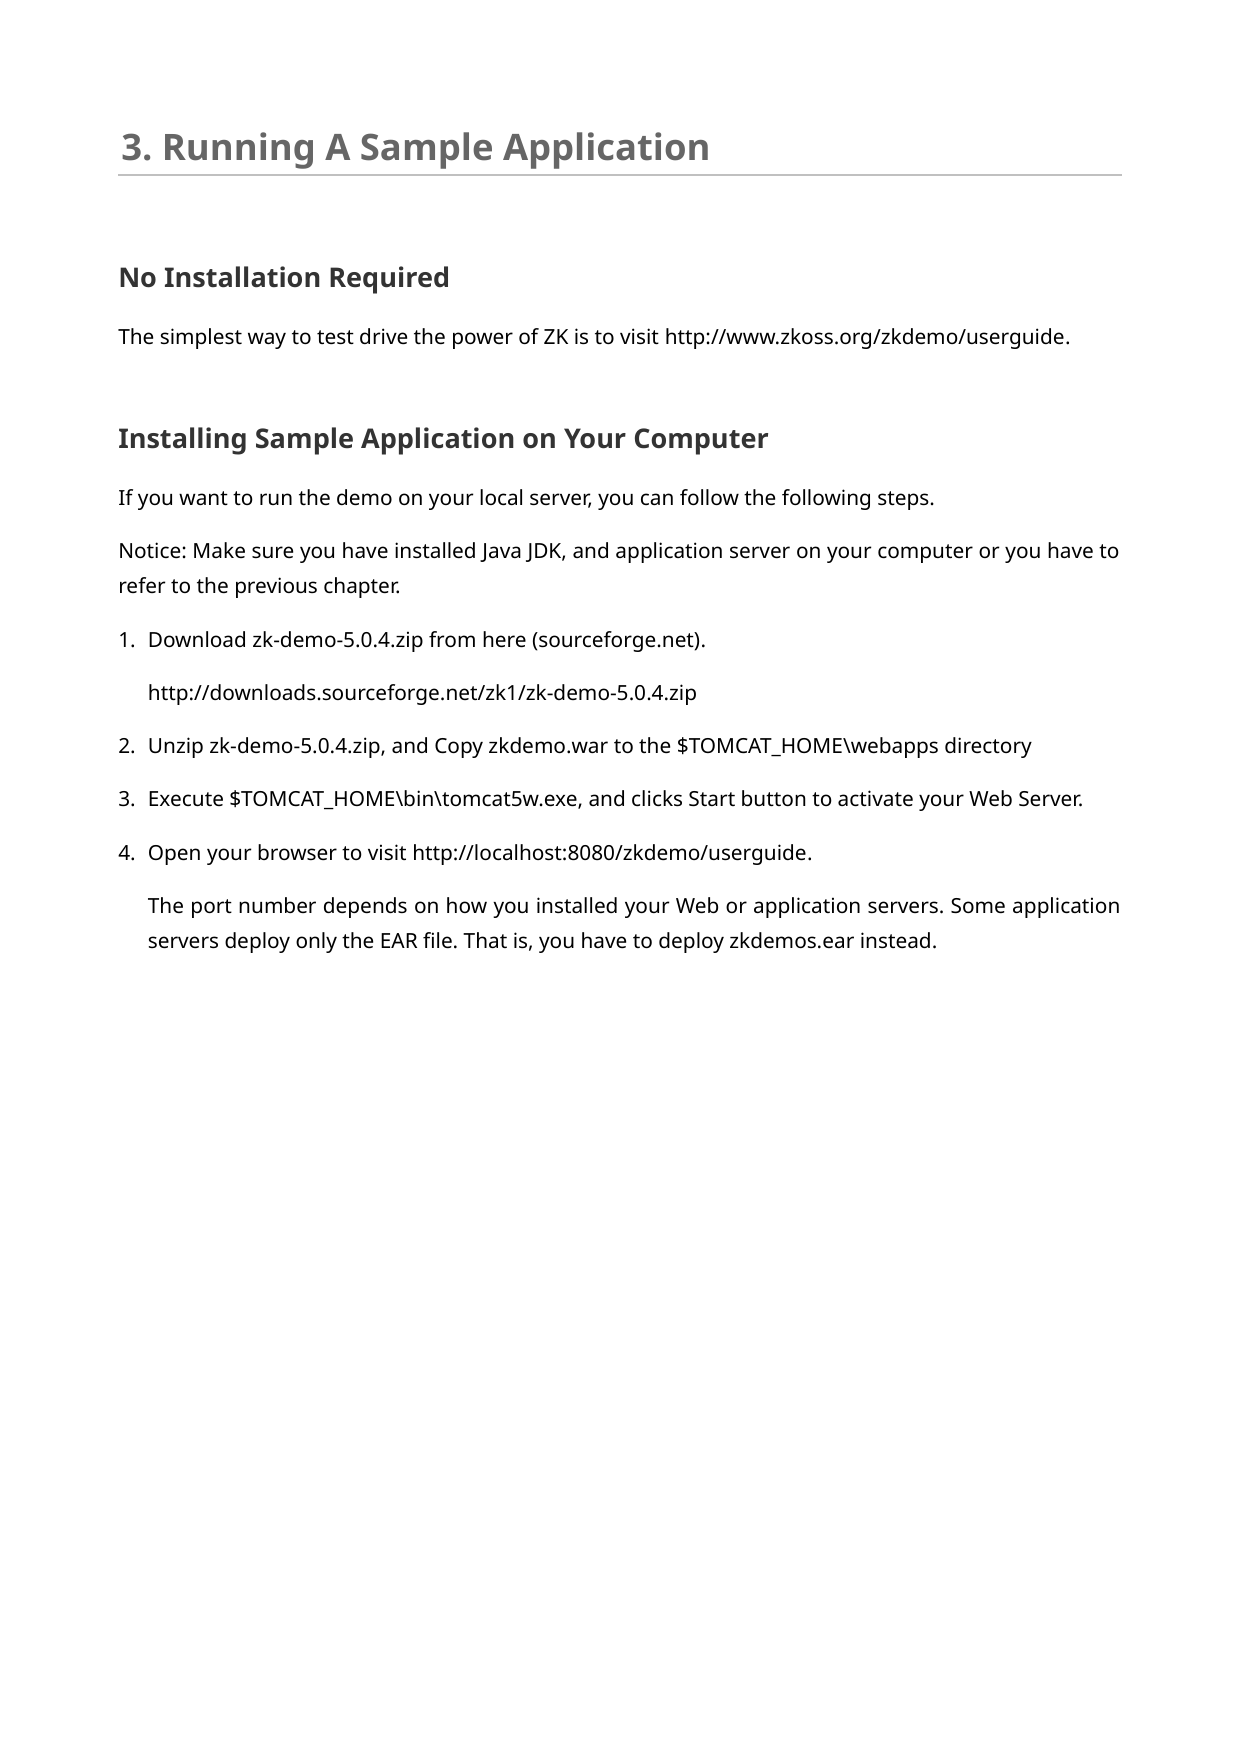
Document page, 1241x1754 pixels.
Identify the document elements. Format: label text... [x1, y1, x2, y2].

subtitle Installing Sample Application on Your Computer [118, 419, 1122, 456]
list Open your browser to visit http://localhost:8080/zkdemo/userguide. [118, 838, 1122, 866]
list The port number depends on how you installed your Web or application servers. Some application servers deploy only the EAR file. That is, you have to deploy zkdemos.ear instead. [118, 891, 1122, 955]
subtitle No Installation Required [118, 258, 1122, 295]
text If you want to run the demo on your local server, you can follow the following steps. [118, 483, 1122, 511]
subtitle 3. Running A Sample Application [118, 118, 1122, 174]
text The simplest way to test drive the power of ZK is to visit http://www.zkoss.org/zkdemo/userguide. [118, 322, 1122, 350]
list http://downloads.sourceforge.net/zk1/zk-demo-5.0.4.zip [118, 678, 1122, 706]
list Execute $TOMCAT_HOME\bin\tomcat5w.exe, and clicks Start button to activate your Web Server. [118, 784, 1122, 813]
list Unzip zk-demo-5.0.4.zip, and Copy zkdemo.war to the $TOMCAT_HOME\webapps directory [118, 731, 1122, 759]
text Notice: Make sure you have installed Java JDK, and application server on your computer or you have to refer to the previous chapter. [118, 536, 1122, 600]
list Download zk-demo-5.0.4.zip from here (sourceforge.net). [118, 625, 1122, 653]
